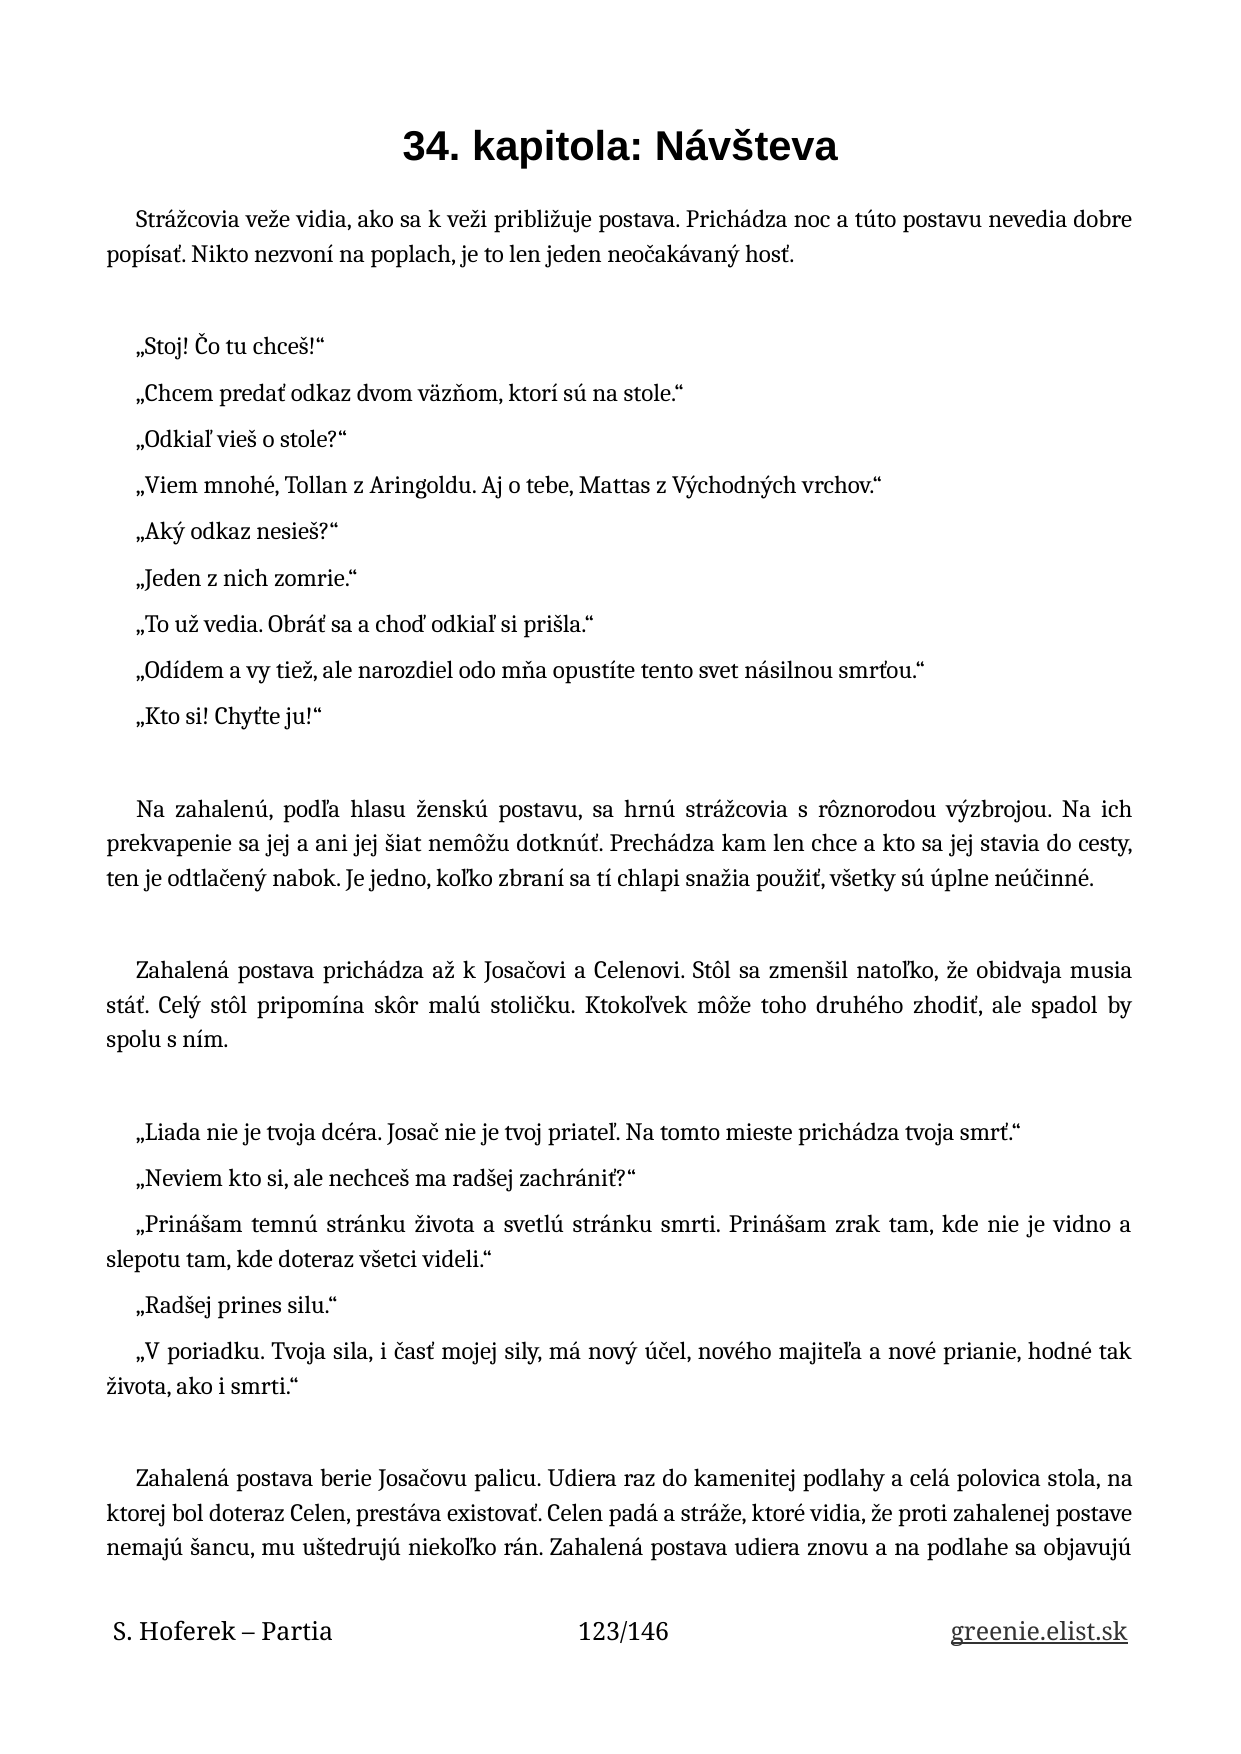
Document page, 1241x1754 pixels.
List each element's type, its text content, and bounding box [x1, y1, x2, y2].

text „Jeden z nich zomrie.“ [106, 563, 1134, 592]
text Zahalená postava prichádza až k Josačovi a Celenovi. Stôl sa zmenšil natoľko, že obidvaja musia stáť. Celý stôl pripomína skôr malú stoličku. Ktokoľvek môže toho druhého zhodiť, ale spadol by spolu s ním. [106, 956, 1134, 1054]
text „V poriadku. Tvoja sila, i časť mojej sily, má nový účel, nového majiteľa a nové prianie, hodné tak života, ako i smrti.“ [106, 1337, 1134, 1400]
text „Radšej prines silu.“ [106, 1291, 1134, 1319]
text „Neviem kto si, ale nechceš ma radšej zachrániť?“ [106, 1164, 1134, 1193]
text „Aký odkaz nesieš?“ [106, 517, 1134, 546]
text „Prinášam temnú stránku života a svetlú stránku smrti. Prinášam zrak tam, kde nie je vidno a slepotu tam, kde doteraz všetci videli.“ [106, 1210, 1134, 1273]
text „Kto si! Chyťte ju!“ [106, 702, 1134, 731]
text „Liada nie je tvoja dcéra. Josač nie je tvoj priateľ. Na tomto mieste prichádza tvoja smrť.“ [106, 1118, 1134, 1146]
text „To už vedia. Obráť sa a choď odkiaľ si prišla.“ [106, 610, 1134, 638]
text „Stoj! Čo tu chceš!“ [106, 332, 1134, 361]
text „Chcem predať odkaz dvom väzňom, ktorí sú na stole.“ [106, 378, 1134, 407]
text „Odkiaľ vieš o stole?“ [106, 425, 1134, 453]
text „Viem mnohé, Tollan z Aringoldu. Aj o tebe, Mattas z Východných vrchov.“ [106, 471, 1134, 500]
text Strážcovia veže vidia, ako sa k veži približuje postava. Prichádza noc a túto postavu nevedia dobre popísať. Nikto nezvoní na poplach, je to len jeden neočakávaný hosť. [106, 205, 1134, 268]
text Zahalená postava berie Josačovu palicu. Udiera raz do kamenitej podlahy a celá polovica stola, na ktorej bol doteraz Celen, prestáva existovať. Celen padá a stráže, ktoré vidia, že proti zahalenej postave nemajú šancu, mu uštedrujú niekoľko rán. Zahalená postava udiera znovu a na podlahe sa objavujú [106, 1464, 1134, 1562]
subtitle 34. kapitola: Návšteva [106, 121, 1134, 169]
text „Odídem a vy tiež, ale narozdiel odo mňa opustíte tento svet násilnou smrťou.“ [106, 656, 1134, 685]
text Na zahalenú, podľa hlasu ženskú postavu, sa hrnú strážcovia s rôznorodou výzbrojou. Na ich prekvapenie sa jej a ani jej šiat nemôžu dotknúť. Prechádza kam len chce a kto sa jej stavia do cesty, ten je odtlačený nabok. Je jedno, koľko zbraní sa tí chlapi snažia použiť, všetky sú úplne neúčinné. [106, 795, 1134, 892]
